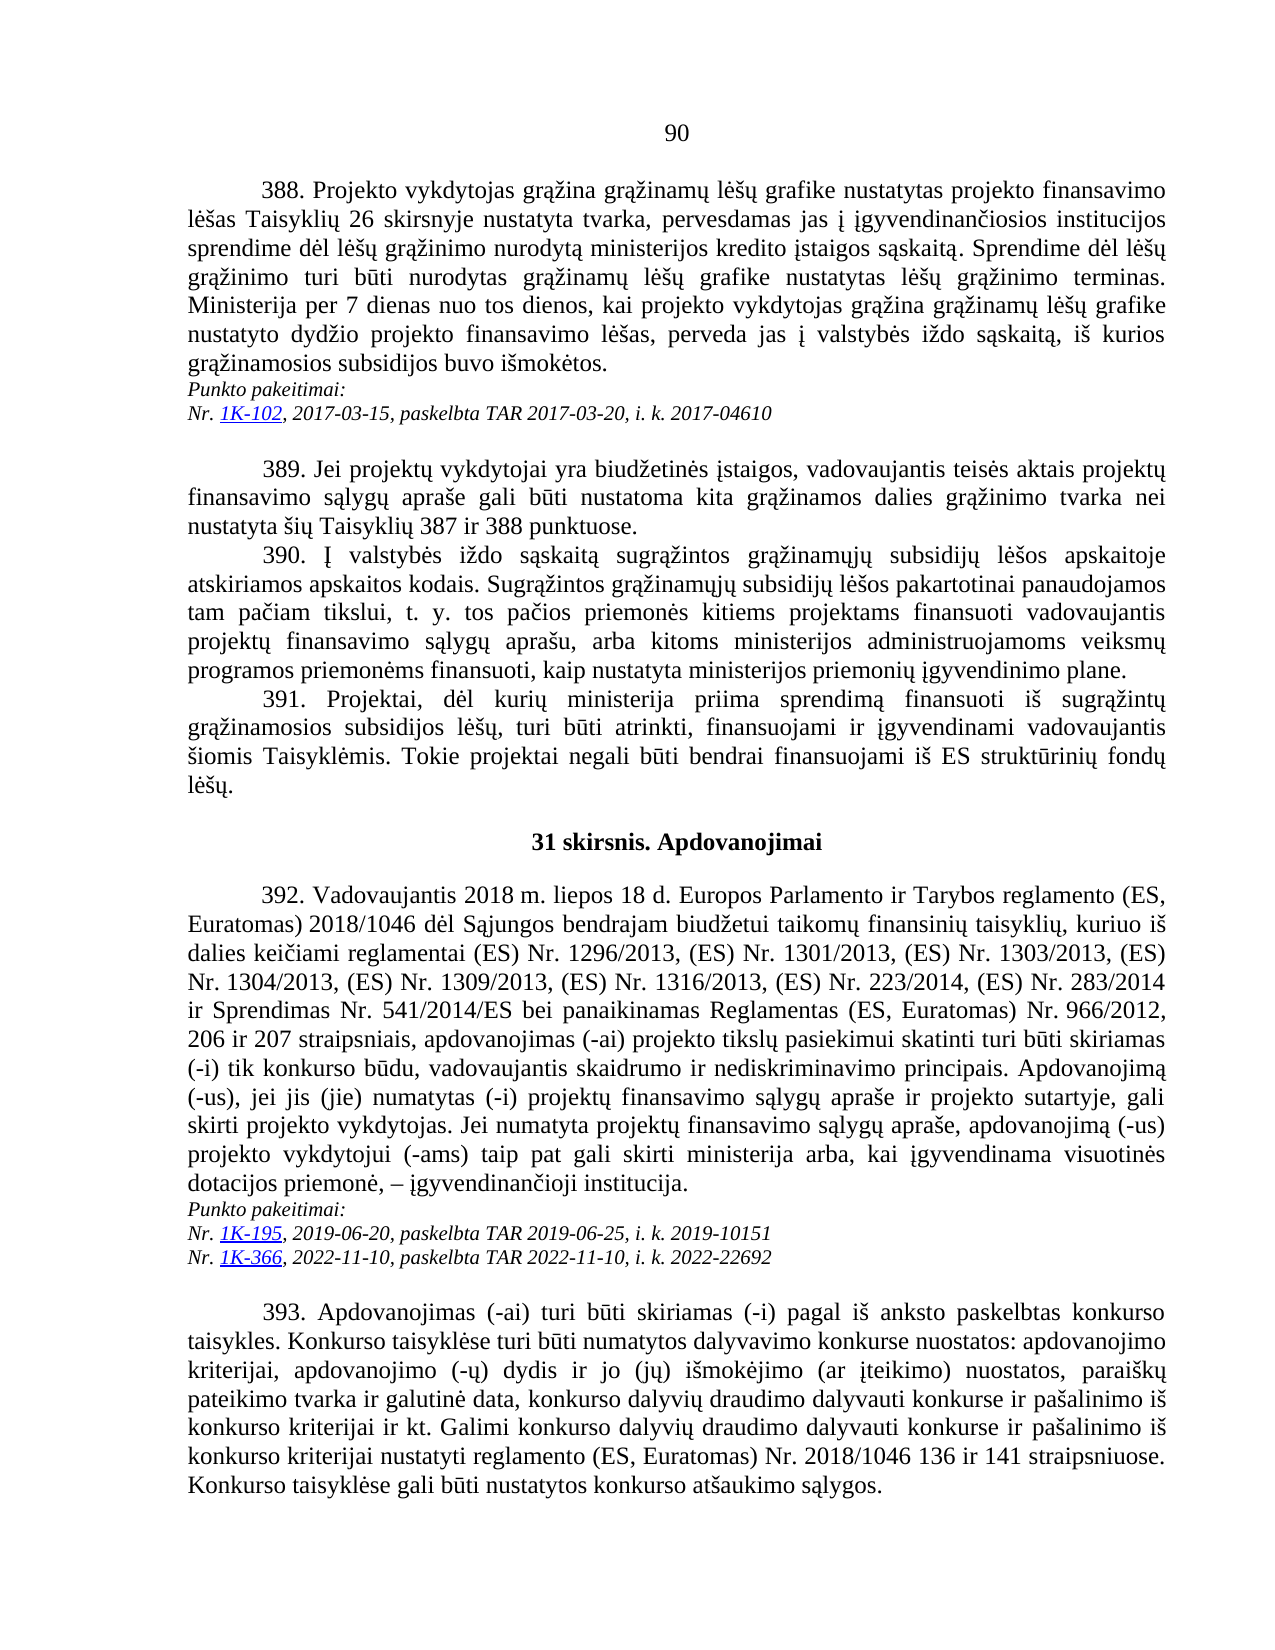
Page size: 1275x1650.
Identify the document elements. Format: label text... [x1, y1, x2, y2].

text 393. Apdovanojimas (-ai) turi būti skiriamas (-i) pagal iš anksto paskelbtas konkurso taisykles. Konkurso taisyklėse turi būti numatytos dalyvavimo konkurse nuostatos: apdovanojimo kriterijai, apdovanojimo (-ų) dydis ir jo (jų) išmokėjimo (ar įteikimo) nuostatos, paraiškų pateikimo tvarka ir galutinė data, konkurso dalyvių draudimo dalyvauti konkurse ir pašalinimo iš konkurso kriterijai ir kt. Galimi konkurso dalyvių draudimo dalyvauti konkurse ir pašalinimo iš konkurso kriterijai nustatyti reglamento (ES, Euratomas) Nr. 2018/1046 136 ir 141 straipsniuose. Konkurso taisyklėse gali būti nustatytos konkurso atšaukimo sąlygos. [187, 1297, 1167, 1499]
text 390. Į valstybės iždo sąskaitą sugrąžintos grąžinamųjų subsidijų lėšos apskaitoje atskiriamos apskaitos kodais. Sugrąžintos grąžinamųjų subsidijų lėšos pakartotinai panaudojamos tam pačiam tikslui, t. y. tos pačios priemonės kitiems projektams finansuoti vadovaujantis projektų finansavimo sąlygų aprašu, arba kitoms ministerijos administruojamoms veiksmų programos priemonėms finansuoti, kaip nustatyta ministerijos priemonių įgyvendinimo plane. [187, 540, 1167, 684]
subtitle 31 skirsnis. Apdovanojimai [246, 827, 1107, 856]
text 389. Jei projektų vykdytojai yra biudžetinės įstaigos, vadovaujantis teisės aktais projektų finansavimo sąlygų apraše gali būti nustatoma kita grąžinamos dalies grąžinimo tvarka nei nustatyta šių Taisyklių 387 ir 388 punktuose. [187, 454, 1167, 540]
text Nr. 1K-102, 2017-03-15, paskelbta TAR 2017-03-20, i. k. 2017-04610 [187, 401, 1167, 425]
text Punkto pakeitimai: [187, 1197, 1167, 1221]
text Nr. 1K-366, 2022-11-10, paskelbta TAR 2022-11-10, i. k. 2022-22692 [187, 1245, 1167, 1269]
text 392. Vadovaujantis 2018 m. liepos 18 d. Europos Parlamento ir Tarybos reglamento (ES, Euratomas) 2018/1046 dėl Sąjungos bendrajam biudžetui taikomų finansinių taisyklių, kuriuo iš dalies keičiami reglamentai (ES) Nr. 1296/2013, (ES) Nr. 1301/2013, (ES) Nr. 1303/2013, (ES) Nr. 1304/2013, (ES) Nr. 1309/2013, (ES) Nr. 1316/2013, (ES) Nr. 223/2014, (ES) Nr. 283/2014 ir Sprendimas Nr. 541/2014/ES bei panaikinamas Reglamentas (ES, Euratomas) Nr. 966/2012, 206 ir 207 straipsniais, apdovanojimas (-ai) projekto tikslų pasiekimui skatinti turi būti skiriamas (-i) tik konkurso būdu, vadovaujantis skaidrumo ir nediskriminavimo principais. Apdovanojimą (-us), jei jis (jie) numatytas (-i) projektų finansavimo sąlygų apraše ir projekto sutartyje, gali skirti projekto vykdytojas. Jei numatyta projektų finansavimo sąlygų apraše, apdovanojimą (-us) projekto vykdytojui (-ams) taip pat gali skirti ministerija arba, kai įgyvendinama visuotinės dotacijos priemonė, – įgyvendinančioji institucija. [187, 880, 1167, 1197]
text Nr. 1K-195, 2019-06-20, paskelbta TAR 2019-06-25, i. k. 2019-10151 [187, 1221, 1167, 1245]
text Punkto pakeitimai: [187, 377, 1167, 401]
text 391. Projektai, dėl kurių ministerija priima sprendimą finansuoti iš sugrąžintų grąžinamosios subsidijos lėšų, turi būti atrinkti, finansuojami ir įgyvendinami vadovaujantis šiomis Taisyklėmis. Tokie projektai negali būti bendrai finansuojami iš ES struktūrinių fondų lėšų. [187, 684, 1167, 799]
text 388. Projekto vykdytojas grąžina grąžinamų lėšų grafike nustatytas projekto finansavimo lėšas Taisyklių 26 skirsnyje nustatyta tvarka, pervesdamas jas į įgyvendinančiosios institucijos sprendime dėl lėšų grąžinimo nurodytą ministerijos kredito įstaigos sąskaitą. Sprendime dėl lėšų grąžinimo turi būti nurodytas grąžinamų lėšų grafike nustatytas lėšų grąžinimo terminas. Ministerija per 7 dienas nuo tos dienos, kai projekto vykdytojas grąžina grąžinamų lėšų grafike nustatyto dydžio projekto finansavimo lėšas, perveda jas į valstybės iždo sąskaitą, iš kurios grąžinamosios subsidijos buvo išmokėtos. [187, 176, 1167, 377]
